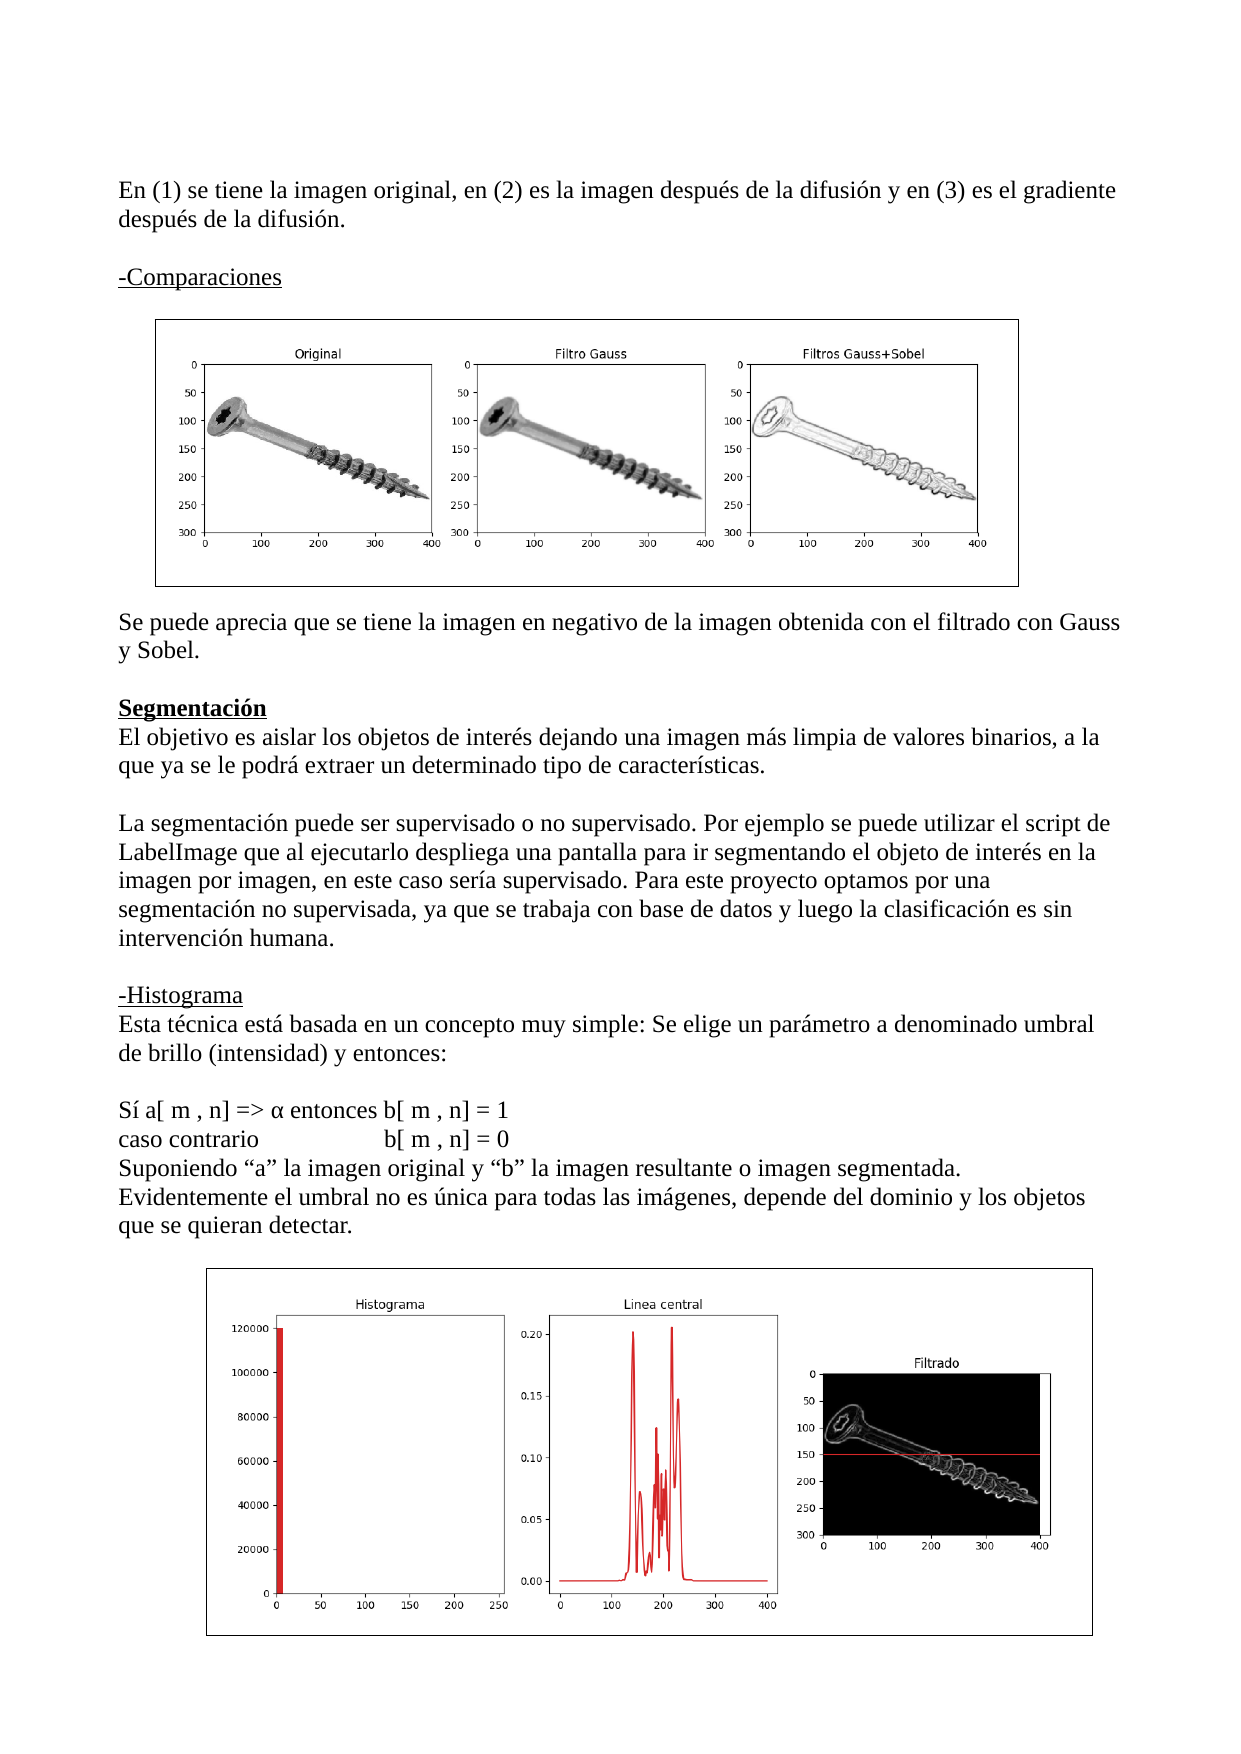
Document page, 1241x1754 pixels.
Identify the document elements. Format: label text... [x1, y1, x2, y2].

text Esta técnica está basada en un concepto muy simple: Se elige un parámetro a denominado umbral de brillo (intensidad) y entonces: [118, 1009, 1122, 1067]
text Segmentación [118, 693, 1122, 722]
text -Comparaciones [118, 262, 1122, 291]
text Suponiendo “a” la imagen original y “b” la imagen resultante o imagen segmentada. [118, 1153, 1122, 1182]
text caso contrario b[ m , n] = 0 [118, 1124, 1122, 1153]
picture [157, 322, 1016, 584]
text -Histograma [118, 981, 1122, 1009]
text La segmentación puede ser supervisado o no supervisado. Por ejemplo se puede utilizar el script de LabelImage que al ejecutarlo despliega una pantalla para ir segmentando el objeto de interés en la imagen por imagen, en este caso sería supervisado. Para este proyecto optamos por una segmentación no supervisada, ya que se trabaja con base de datos y luego la clasificación es sin intervención humana. [118, 808, 1122, 952]
text Sí a[ m , n] => α entonces b[ m , n] = 1 [118, 1096, 1122, 1124]
text Evidentemente el umbral no es única para todas las imágenes, depende del dominio y los objetos que se quieran detectar. [118, 1182, 1122, 1239]
text El objetivo es aislar los objetos de interés dejando una imagen más limpia de valores binarios, a la que ya se le podrá extraer un determinado tipo de características. [118, 722, 1122, 779]
text En (1) se tiene la imagen original, en (2) es la imagen después de la difusión y en (3) es el gradiente después de la difusión. [118, 176, 1122, 233]
picture [209, 1271, 1090, 1633]
text Se puede aprecia que se tiene la imagen en negativo de la imagen obtenida con el filtrado con Gauss y Sobel. [118, 607, 1122, 664]
